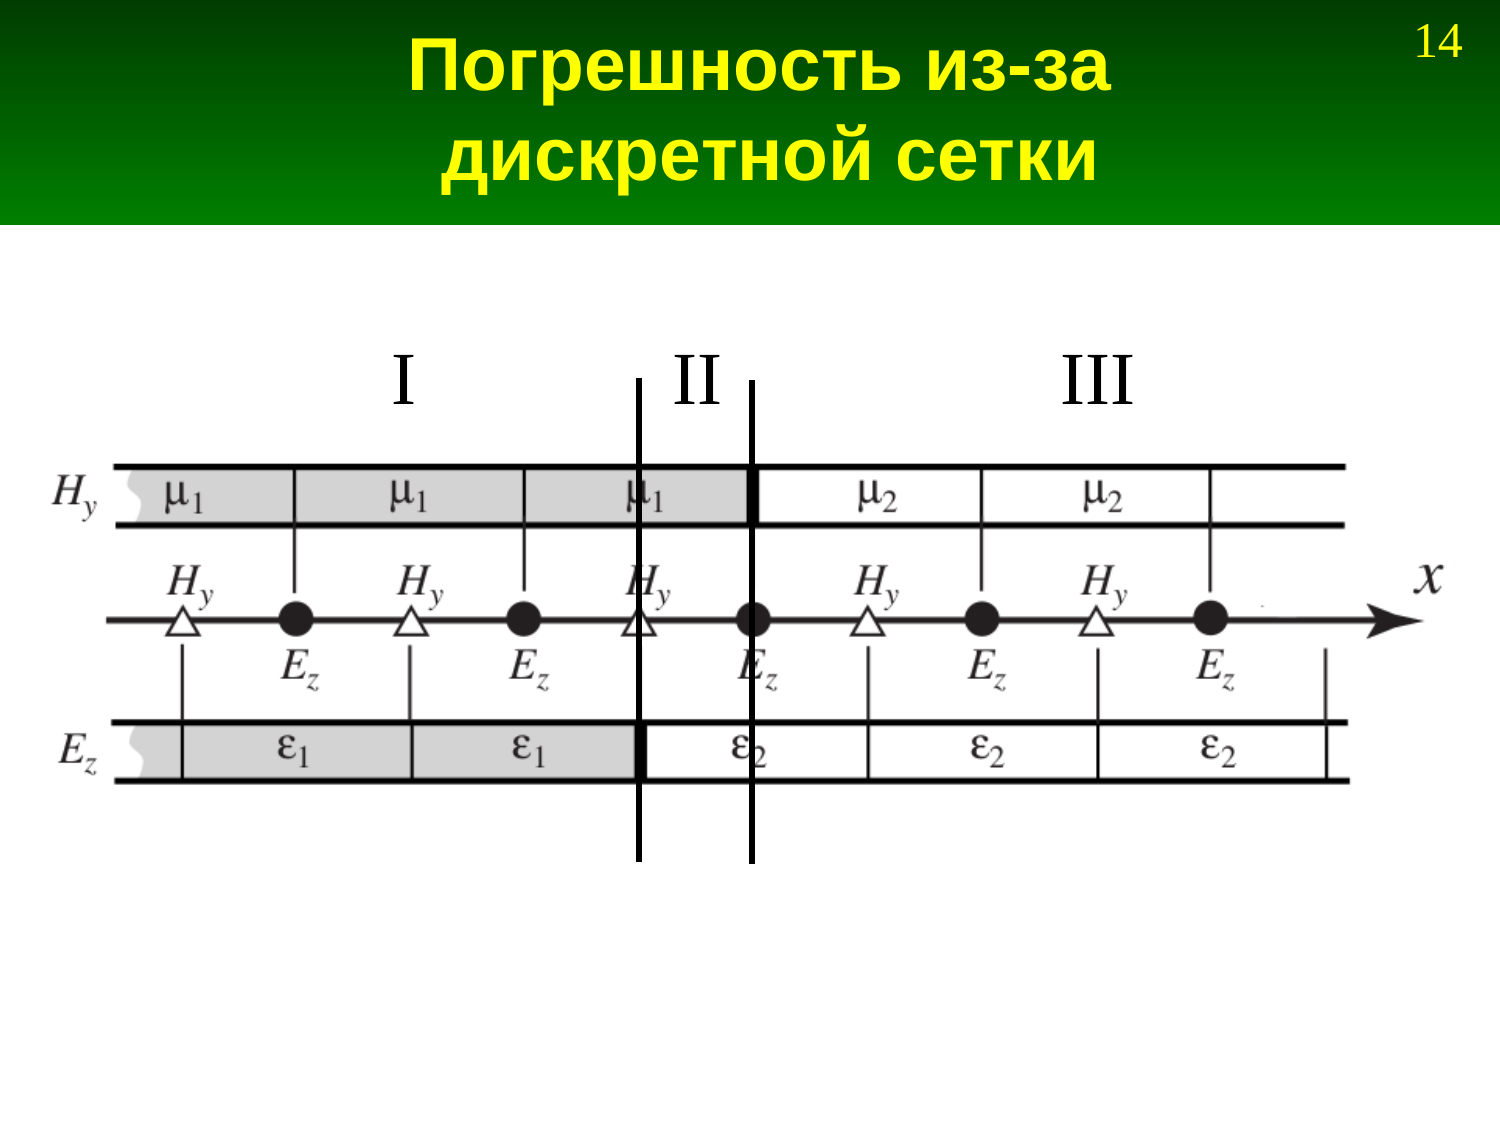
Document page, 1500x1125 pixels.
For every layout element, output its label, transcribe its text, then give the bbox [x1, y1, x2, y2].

picture [35, 436, 636, 802]
text_box I [376, 321, 432, 427]
picture [755, 436, 1465, 802]
title Погрешность из-за дискретной сетки [100, 7, 1441, 204]
text_box II [657, 321, 738, 427]
text_box III [1045, 321, 1151, 427]
picture [642, 436, 749, 802]
